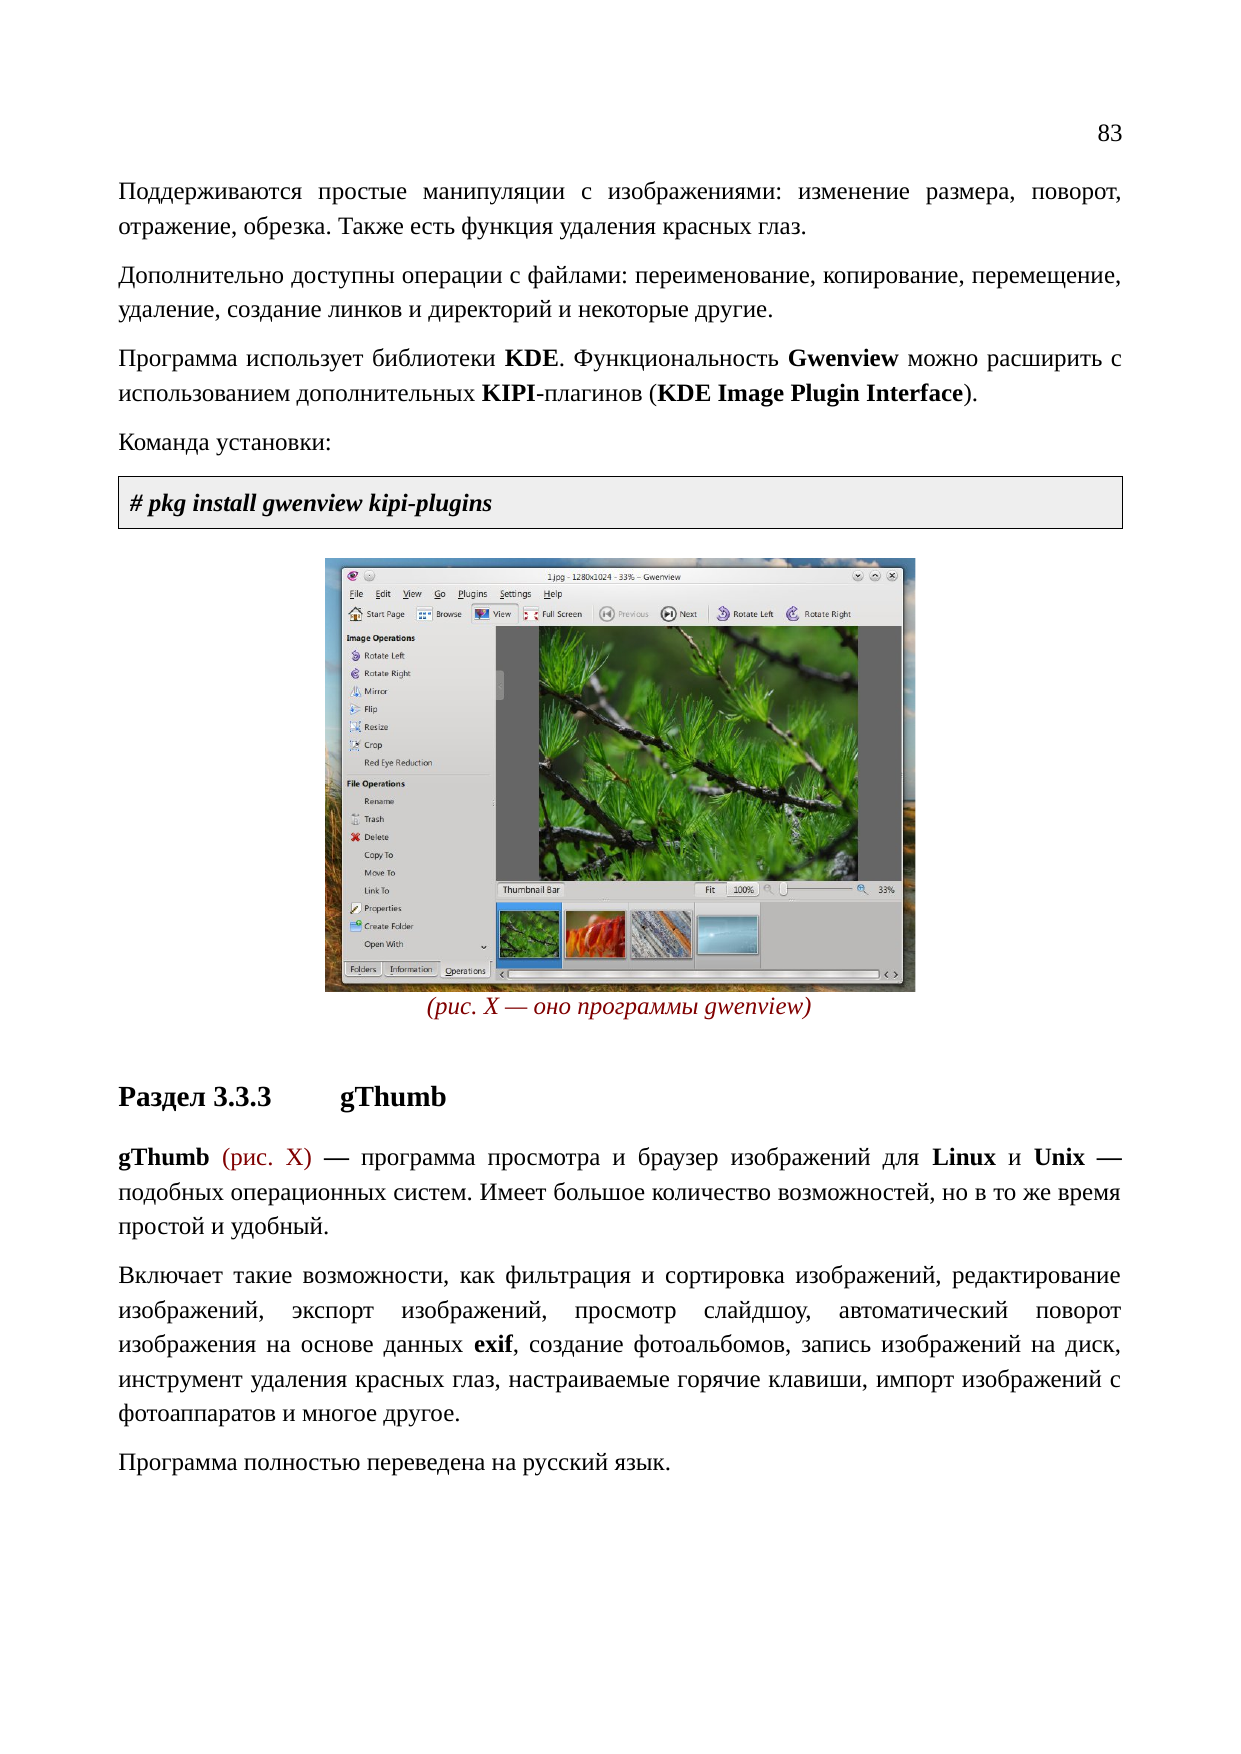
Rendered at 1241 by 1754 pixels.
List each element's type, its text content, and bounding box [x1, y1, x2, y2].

text Дополнительно доступны операции с файлами: переименование, копирование, перемещение, удаление, создание линков и директорий и некоторые другие. [118, 260, 1122, 323]
text Программа использует библиотеки KDE. Функциональность Gwenview можно расширить с использованием дополнительных KIPI-плагинов (KDE Image Plugin Interface). [118, 343, 1122, 407]
text Программа полностью переведена на русский язык. [118, 1447, 1122, 1476]
text gThumb (рис. Х) — программа просмотра и браузер изображений для Linux и Unix — подобных операционных систем. Имеет большое количество возможностей, но в то же время простой и удобный. [118, 1142, 1122, 1240]
text Команда установки: [118, 427, 1122, 456]
text # pkg install gwenview kipi-plugins [119, 477, 1122, 528]
text (рис. Х — оно программы gwenview) [118, 992, 1122, 1020]
picture [325, 558, 916, 992]
subtitle gThumb [118, 1079, 1122, 1113]
text Включает такие возможности, как фильтрация и сортировка изображений, редактирование изображений, экспорт изображений, просмотр слайдшоу, автоматический поворот изображения на основе данных exif, создание фотоальбомов, запись изображений на диск, инструмент удаления красных глаз, настраиваемые горячие клавиши, импорт изображений с фотоаппаратов и многое другое. [118, 1260, 1122, 1427]
text Поддерживаются простые манипуляции с изображениями: изменение размера, поворот, отражение, обрезка. Также есть функция удаления красных глаз. [118, 176, 1122, 239]
